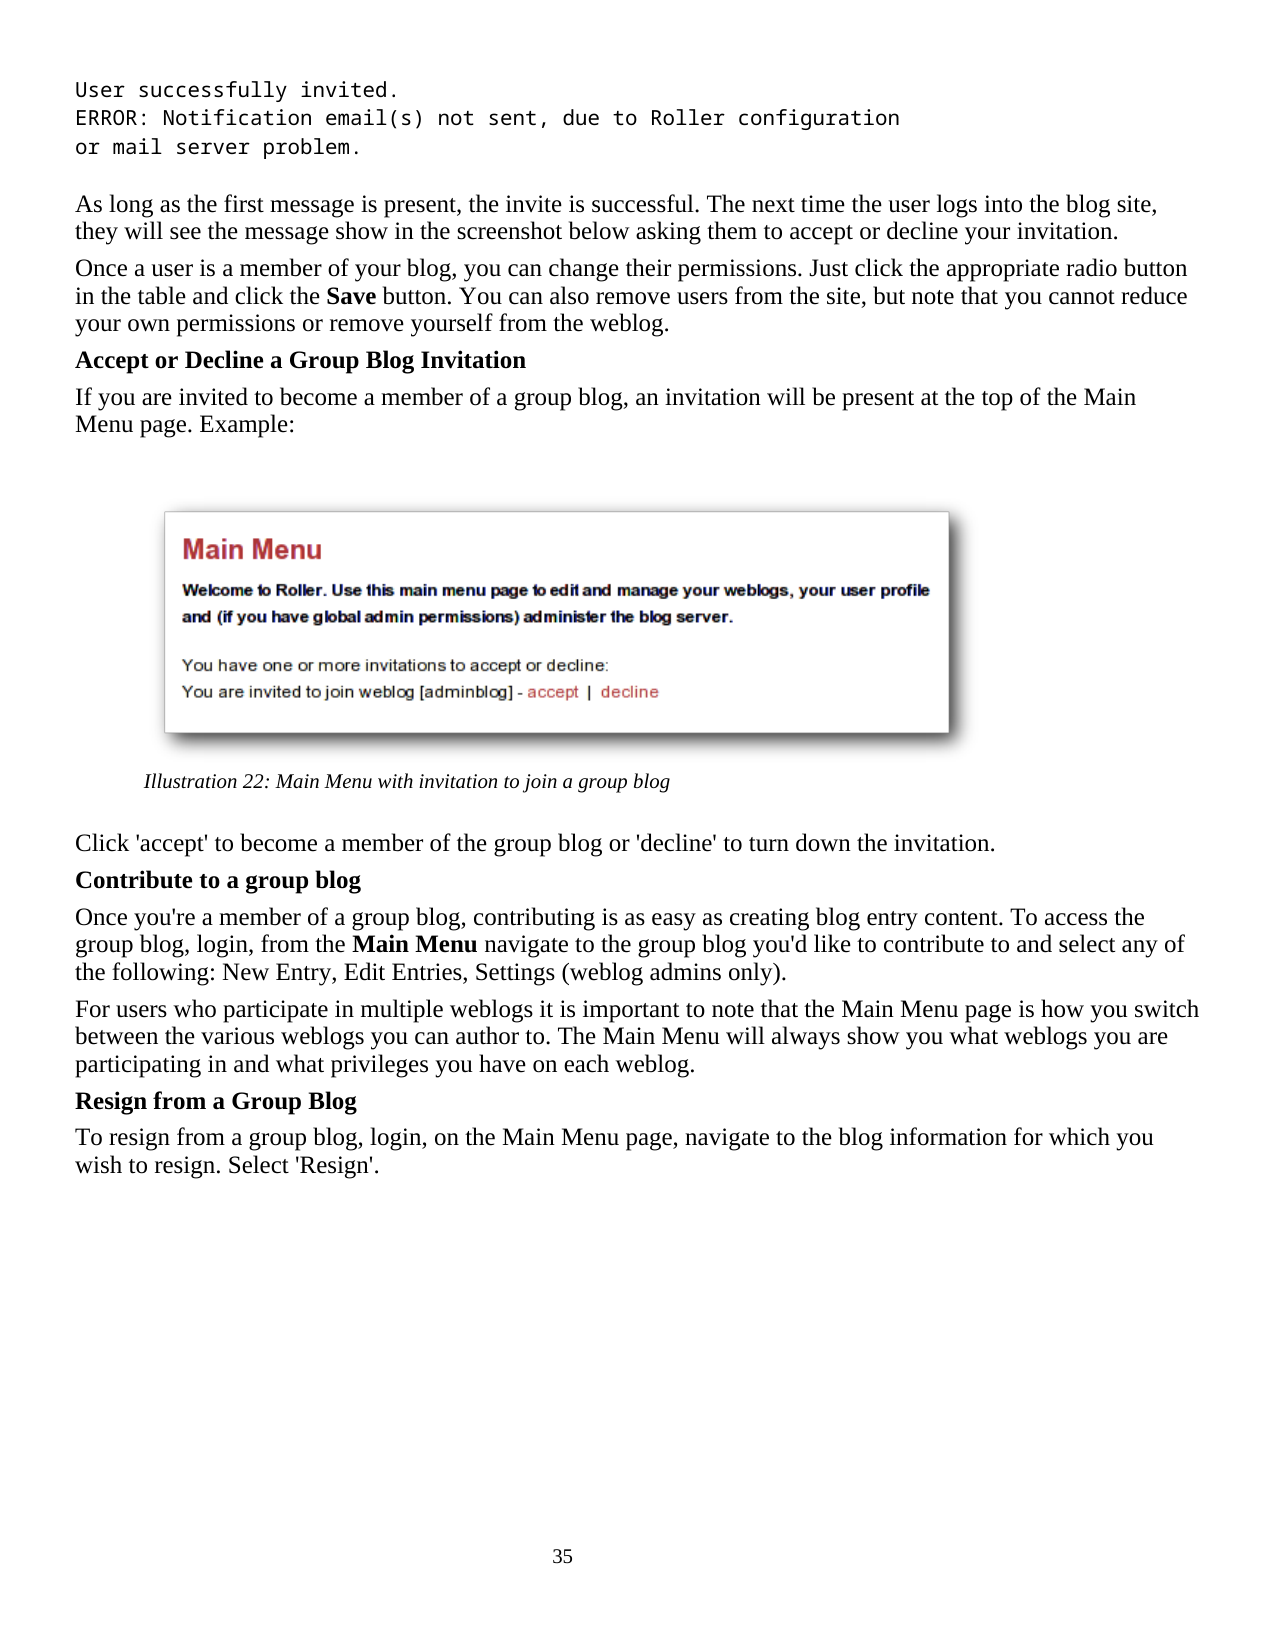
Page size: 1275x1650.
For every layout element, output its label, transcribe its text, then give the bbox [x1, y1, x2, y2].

text Illustration 22: Main Menu with invitation to join a group blog [144, 770, 985, 793]
text Resign from a Group Blog [75, 1087, 1200, 1114]
picture [143, 490, 986, 770]
text ERROR: Notification email(s) not sent, due to Roller configuration or mail server problem. [75, 103, 1200, 160]
text User successfully invited. [75, 75, 1200, 103]
text For users who participate in multiple weblogs it is important to note that the Main Menu page is how you switch between the various weblogs you can author to. The Main Menu will always show you what weblogs you are participating in and what privileges you have on each weblog. [75, 995, 1200, 1078]
text Once a user is a member of your blog, you can change their permissions. Just click the appropriate radio button in the table and click the Save button. You can also remove users from the site, but note that you cannot reduce your own permissions or remove yourself from the weblog. [75, 254, 1200, 337]
text Click 'accept' to become a member of the group blog or 'decline' to turn down the invitation. [75, 829, 1200, 857]
text If you are invited to become a member of a group blog, an invitation will be present at the top of the Main Menu page. Example: [75, 383, 1200, 438]
text As long as the first message is present, the invite is successful. The next time the user logs into the blog site, they will see the message show in the screenshot below asking them to accept or decline your invitation. [75, 190, 1200, 245]
text Accept or Decline a Group Blog Invitation [75, 346, 1200, 374]
text Once you're a member of a group blog, contributing is as easy as creating blog entry content. To access the group blog, login, from the Main Menu navigate to the group blog you'd like to contribute to and select any of the following: New Entry, Edit Entries, Settings (weblog admins only). [75, 903, 1200, 986]
text To resign from a group blog, login, on the Main Menu page, navigate to the blog information for which you wish to resign. Select 'Resign'. [75, 1123, 1200, 1179]
text Contribute to a group blog [75, 866, 1200, 894]
